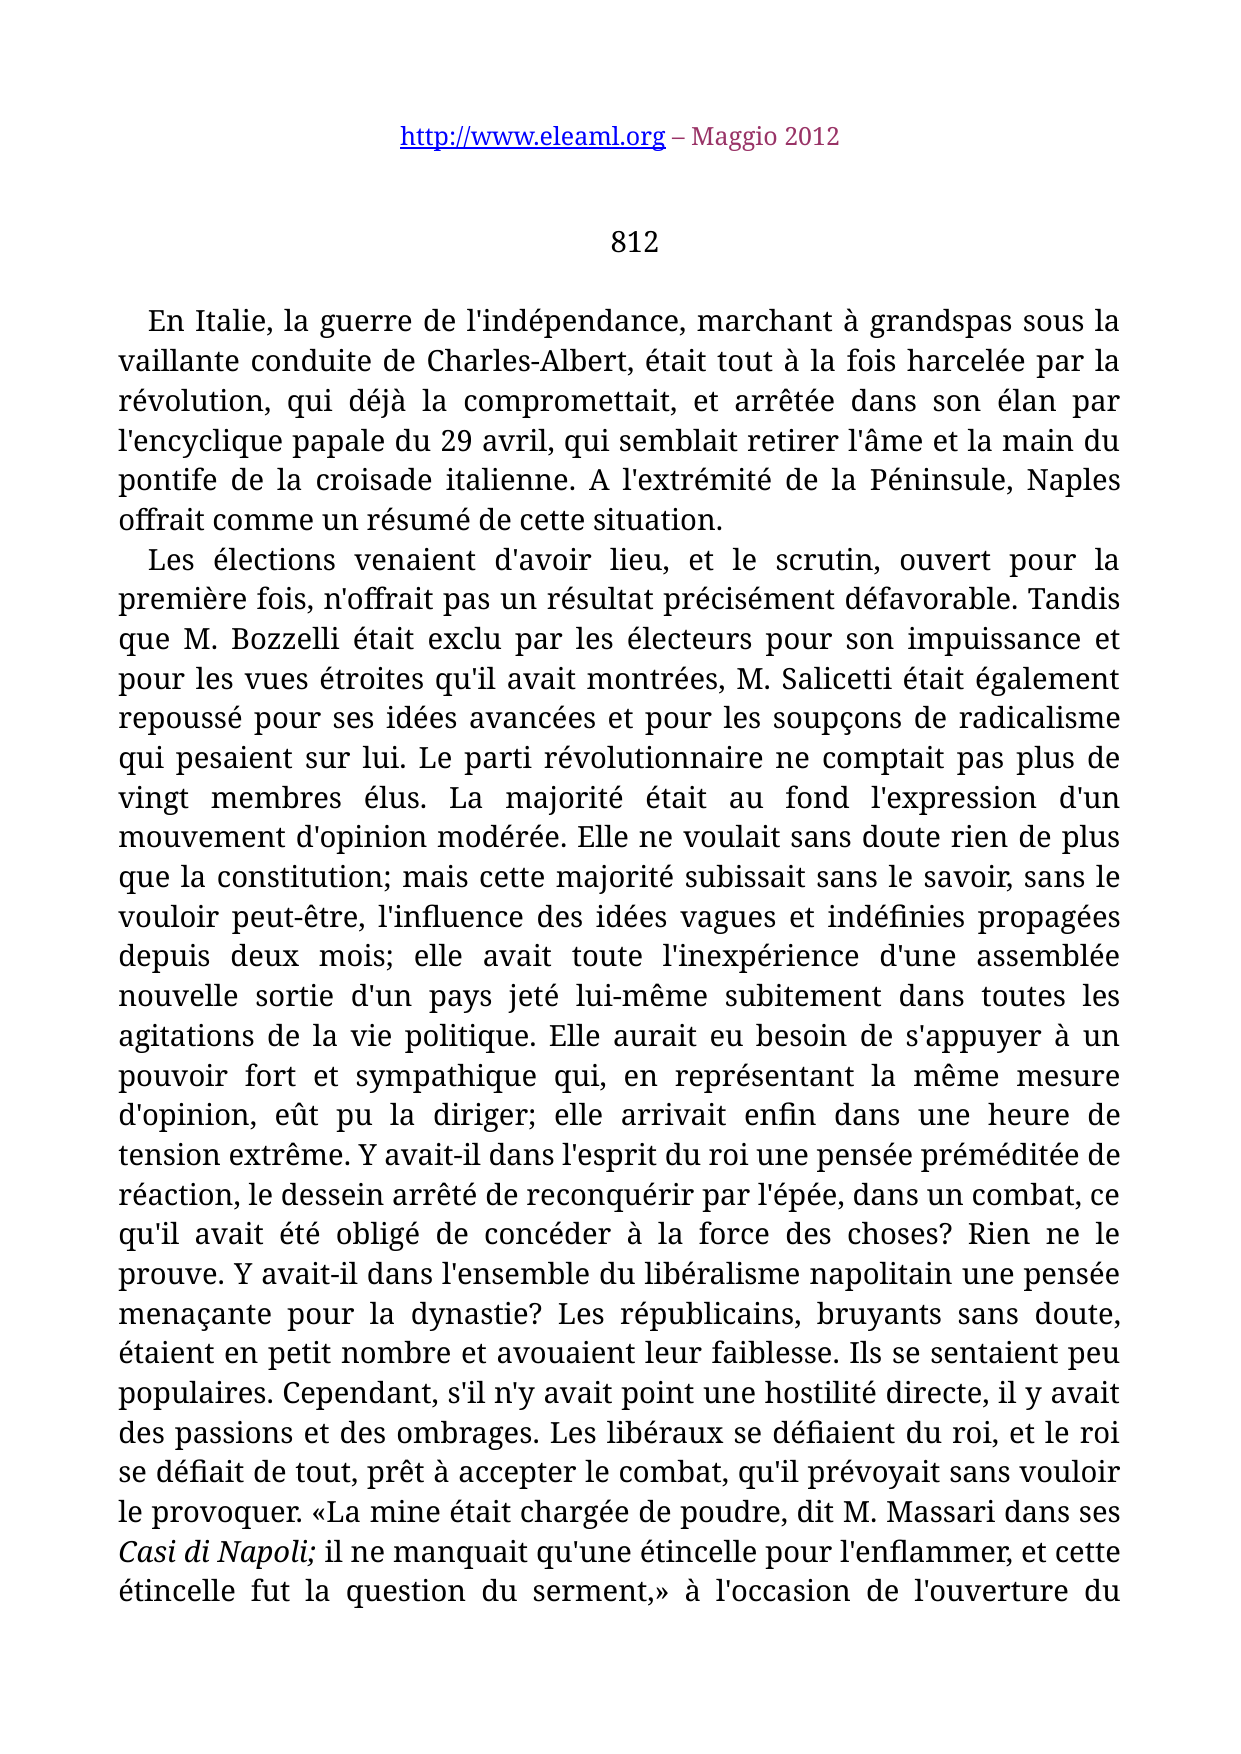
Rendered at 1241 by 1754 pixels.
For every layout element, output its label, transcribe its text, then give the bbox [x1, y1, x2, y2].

text En Italie, la guerre de l'indépendance, marchant à grandspas sous la vaillante conduite de Charles-Albert, était tout à la fois harcelée par la révolution, qui déjà la compromettait, et arrêtée dans son élan par l'encyclique papale du 29 avril, qui semblait retirer l'âme et la main du pontife de la croisade italienne. A l'extrémité de la Péninsule, Naples offrait comme un résumé de cette situation. [118, 301, 1122, 539]
text 812 [118, 221, 1122, 261]
text Les élections venaient d'avoir lieu, et le scrutin, ouvert pour la première fois, n'offrait pas un résultat précisément défavorable. Tandis que M. Bozzelli était exclu par les électeurs pour son impuissance et pour les vues étroites qu'il avait montrées, M. Salicetti était également repoussé pour ses idées avancées et pour les soupçons de radicalisme qui pesaient sur lui. Le parti révolutionnaire ne comptait pas plus de vingt membres élus. La majorité était au fond l'expression d'un mouvement d'opinion modérée. Elle ne voulait sans doute rien de plus que la constitution; mais cette majorité subissait sans le savoir, sans le vouloir peut-être, l'influence des idées vagues et indéfinies propagées depuis deux mois; elle avait toute l'inexpérience d'une assemblée nouvelle sortie d'un pays jeté lui-même subitement dans toutes les agitations de la vie politique. Elle aurait eu besoin de s'appuyer à un pouvoir fort et sympathique qui, en représentant la même mesure d'opinion, eût pu la diriger; elle arrivait enfin dans une heure de tension extrême. Y avait-il dans l'esprit du roi une pensée préméditée de réaction, le dessein arrêté de reconquérir par l'épée, dans un combat, ce qu'il avait été obligé de concéder à la force des choses? Rien ne le prouve. Y avait-il dans l'ensemble du libéralisme napolitain une pensée menaçante pour la dynastie? Les républicains, bruyants sans doute, étaient en petit nombre et avouaient leur faiblesse. Ils se sentaient peu populaires. Cependant, s'il n'y avait point une hostilité directe, il y avait des passions et des ombrages. Les libéraux se défiaient du roi, et le roi se défiait de tout, prêt à accepter le combat, qu'il prévoyait sans vouloir le provoquer. «La mine était chargée de poudre, dit M. Massari dans ses Casi di Napoli; il ne manquait qu'une étincelle pour l'enflammer, et cette étincelle fut la question du serment,» à l'occasion de l'ouverture du [118, 539, 1122, 1610]
